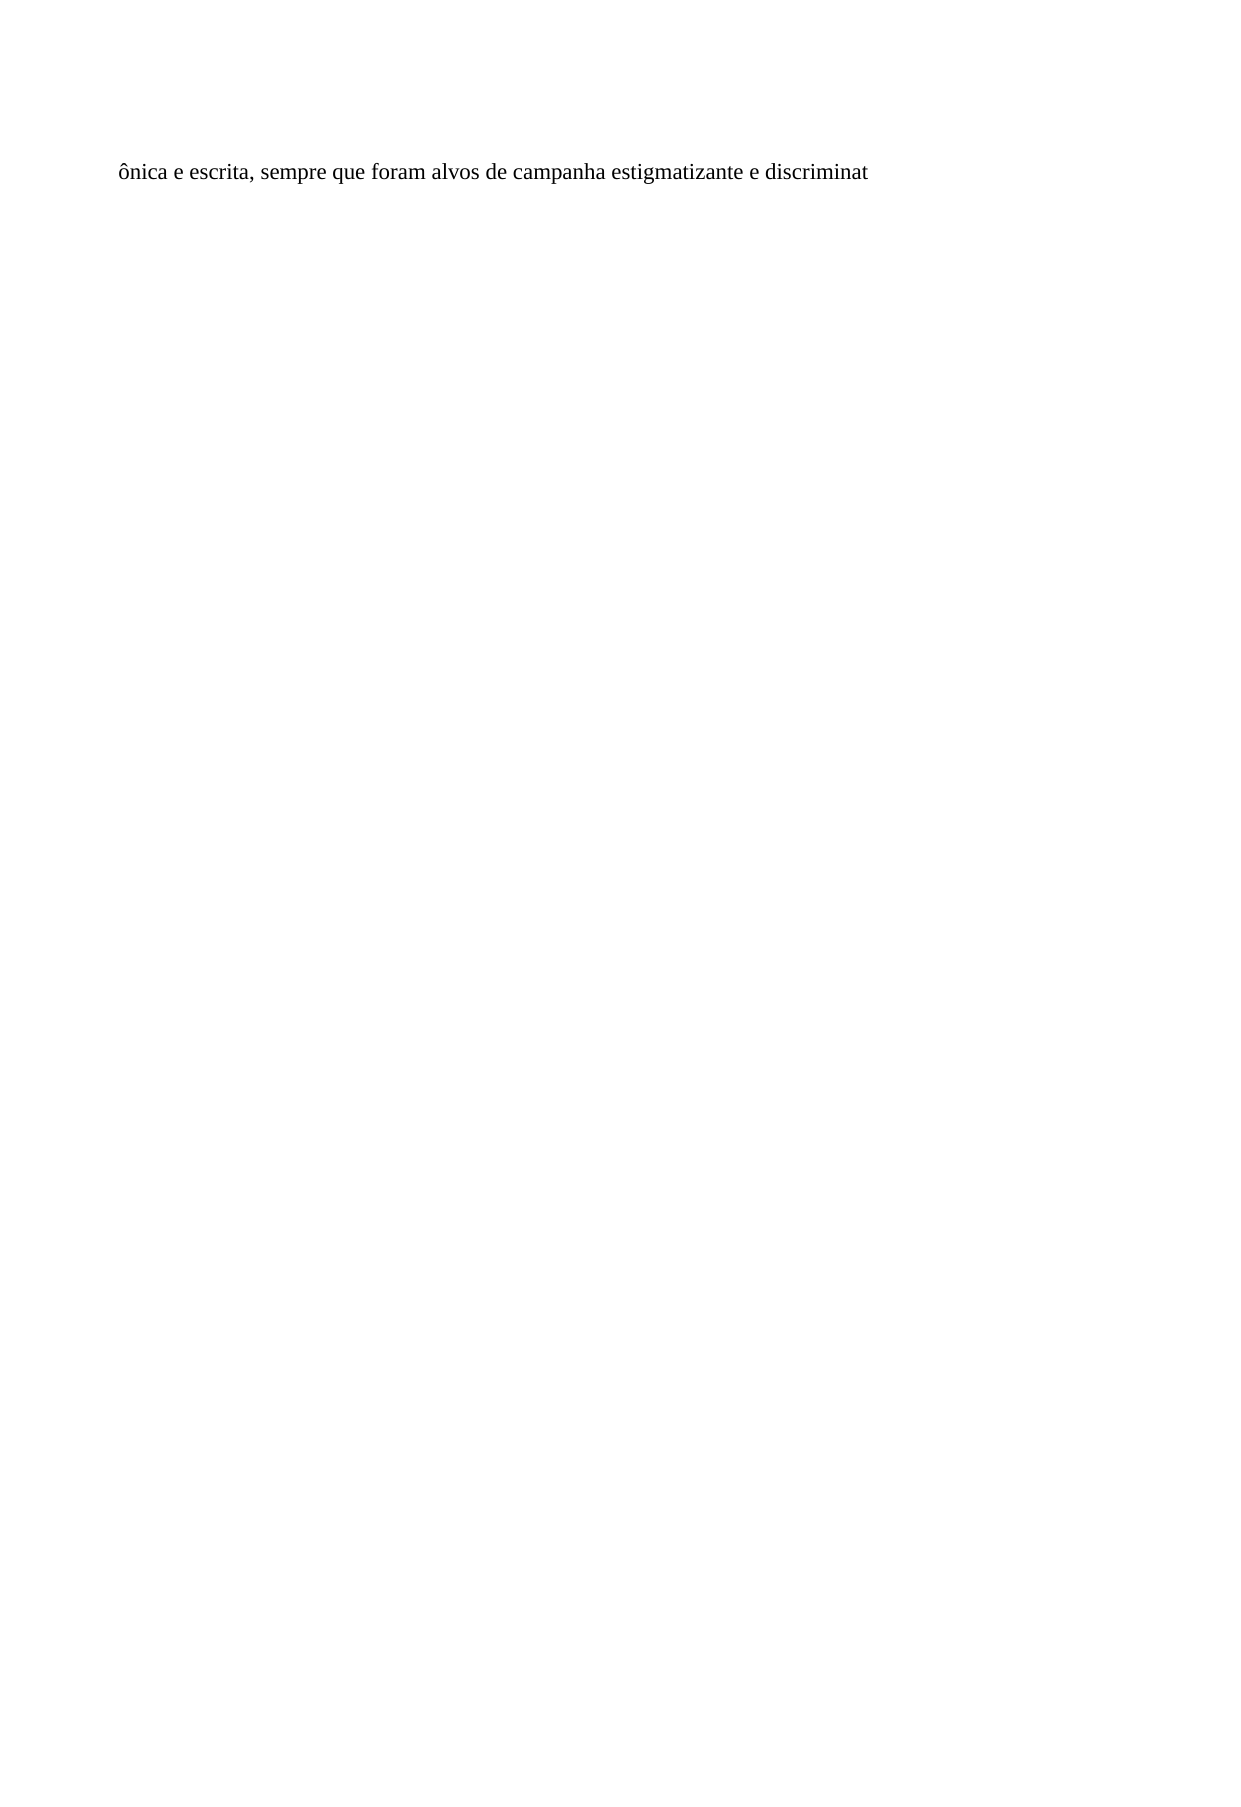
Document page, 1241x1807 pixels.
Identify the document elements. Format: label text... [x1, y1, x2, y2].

text ônica e escrita, sempre que foram alvos de campanha estigmatizante e discriminat [118, 158, 1164, 184]
